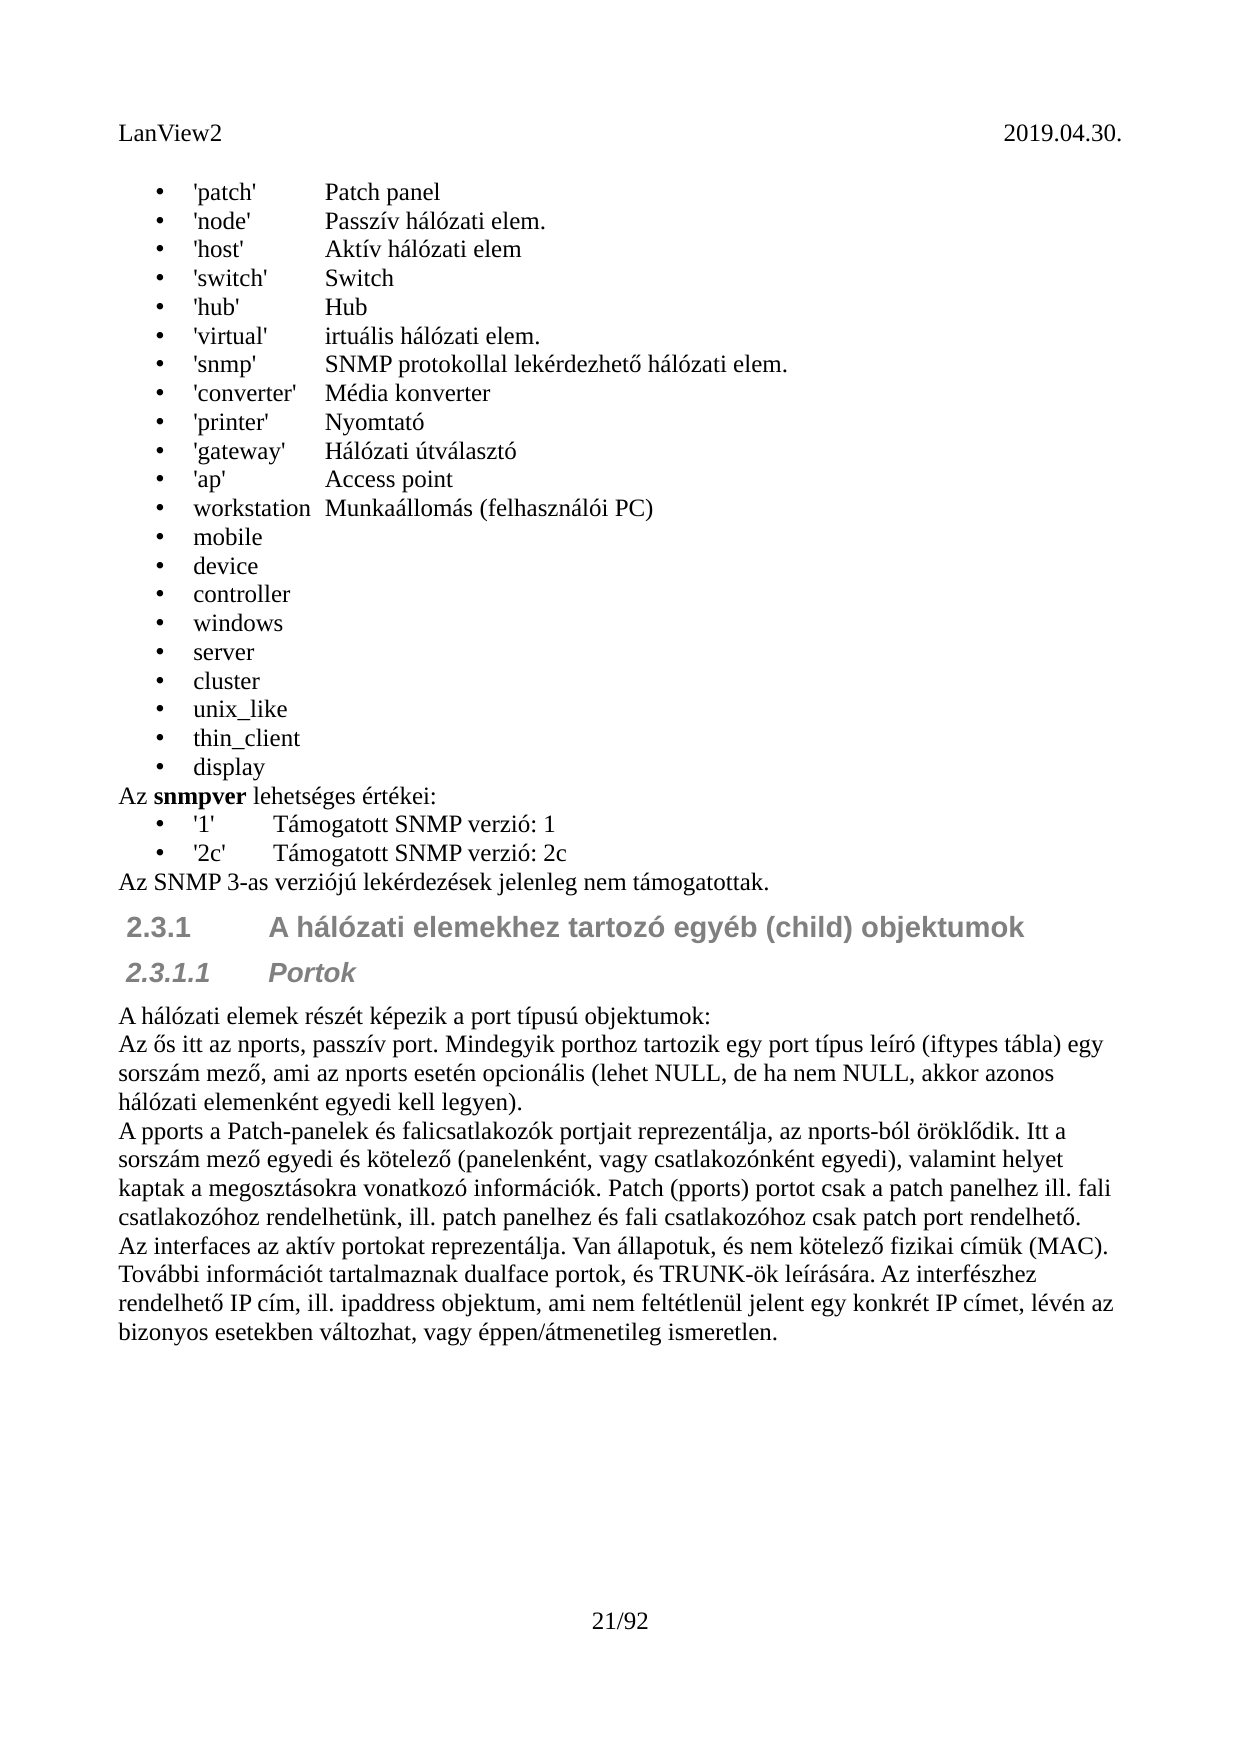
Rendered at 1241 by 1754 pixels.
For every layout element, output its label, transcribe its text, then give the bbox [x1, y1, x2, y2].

list mobile [156, 522, 1122, 551]
list 'printer' Nyomtató [156, 407, 1122, 436]
list '2c' Támogatott SNMP verzió: 2c [156, 838, 1122, 867]
list 'snmp' SNMP protokollal lekérdezhető hálózati elem. [156, 349, 1122, 378]
list device [156, 551, 1122, 579]
text Az ős itt az nports, passzív port. Mindegyik porthoz tartozik egy port típus leíró (iftypes tábla) egy sorszám mező, ami az nports esetén opcionális (lehet NULL, de ha nem NULL, akkor azonos hálózati elemenként egyedi kell legyen). [118, 1029, 1122, 1116]
text Az snmpver lehetséges értékei: [118, 781, 1122, 809]
list 'ap' Access point [156, 464, 1122, 493]
text A hálózati elemek részét képezik a port típusú objektumok: [118, 1001, 1122, 1029]
list 'virtual' irtuális hálózati elem. [156, 321, 1122, 349]
text Az interfaces az aktív portokat reprezentálja. Van állapotuk, és nem kötelező fizikai címük (MAC). További információt tartalmaznak dualface portok, és TRUNK-ök leírására. Az interfészhez rendelhető IP cím, ill. ipaddress objektum, ami nem feltétlenül jelent egy konkrét IP címet, lévén az bizonyos esetekben változhat, vagy éppen/átmenetileg ismeretlen. [118, 1231, 1122, 1346]
list windows [156, 608, 1122, 637]
list '1' Támogatott SNMP verzió: 1 [156, 809, 1122, 838]
list thin_client [156, 723, 1122, 752]
text A pports a Patch-panelek és falicsatlakozók portjait reprezentálja, az nports-ból öröklődik. Itt a sorszám mező egyedi és kötelező (panelenként, vagy csatlakozónként egyedi), valamint helyet kaptak a megosztásokra vonatkozó információk. Patch (pports) portot csak a patch panelhez ill. fali csatlakozóhoz rendelhetünk, ill. patch panelhez és fali csatlakozóhoz csak patch port rendelhető. [118, 1116, 1122, 1231]
subtitle Portok [118, 956, 1122, 988]
list 'converter' Média konverter [156, 378, 1122, 407]
list server [156, 637, 1122, 666]
list display [156, 752, 1122, 781]
list cluster [156, 666, 1122, 694]
list 'patch' Patch panel [156, 177, 1122, 206]
list unix_like [156, 694, 1122, 723]
list 'host' Aktív hálózati elem [156, 234, 1122, 263]
list workstation Munkaállomás (felhasználói PC) [156, 493, 1122, 522]
text Az SNMP 3-as verziójú lekérdezések jelenleg nem támogatottak. [118, 867, 1122, 896]
list 'node' Passzív hálózati elem. [156, 206, 1122, 234]
list 'switch' Switch [156, 263, 1122, 292]
list 'hub' Hub [156, 292, 1122, 321]
list controller [156, 579, 1122, 608]
list 'gateway' Hálózati útválasztó [156, 436, 1122, 464]
subtitle A hálózati elemekhez tartozó egyéb (child) objektumok [118, 910, 1122, 944]
